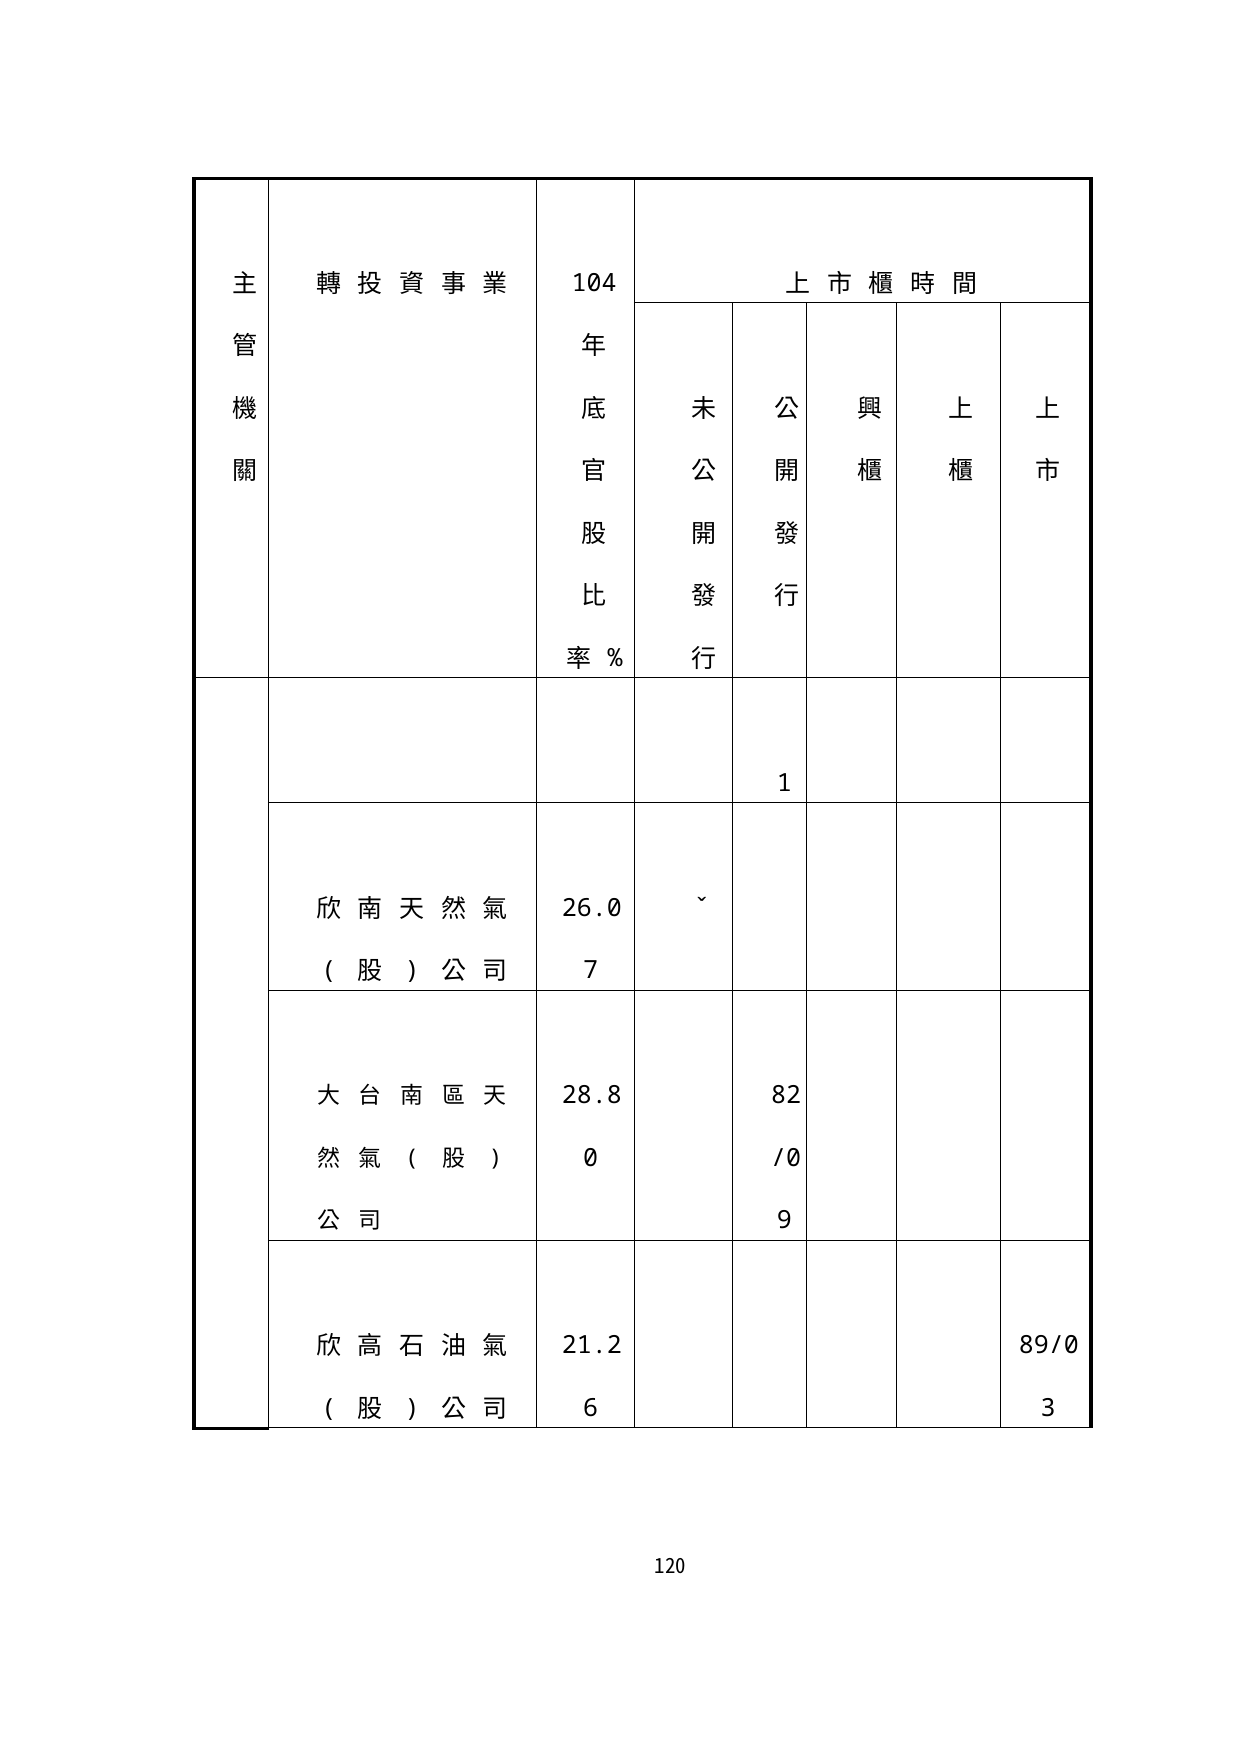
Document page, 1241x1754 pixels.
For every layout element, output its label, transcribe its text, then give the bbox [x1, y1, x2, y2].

table_cell 大台南區天然氣(股)公司 [269, 991, 536, 1240]
table_cell [733, 803, 806, 990]
table_cell [807, 1241, 896, 1427]
table_cell 公開發行 [733, 303, 806, 677]
table_cell [897, 803, 1000, 990]
table_cell 興櫃 [807, 303, 896, 677]
table_cell [196, 678, 268, 1427]
table_cell [807, 991, 896, 1240]
table_cell [807, 678, 896, 802]
table_cell [897, 678, 1000, 802]
table_cell 欣高石油氣(股)公司 [269, 1241, 536, 1427]
table_cell [537, 678, 634, 802]
table_header 主管機關 [196, 180, 268, 677]
table_header 上市櫃時間 [635, 180, 1089, 302]
table_cell 欣南天然氣(股)公司 [269, 803, 536, 990]
table_header 轉投資事業 [269, 180, 536, 677]
table_header 104年底官股比率% [537, 180, 634, 677]
table_cell 26.07 [537, 803, 634, 990]
table_cell [1001, 991, 1089, 1240]
table_cell [1001, 803, 1089, 990]
table_cell 21.26 [537, 1241, 634, 1427]
table_cell [807, 803, 896, 990]
table_cell [269, 678, 536, 802]
table_cell [635, 678, 732, 802]
table_cell 上櫃 [897, 303, 1000, 677]
table_cell 未公開發行 [635, 303, 732, 677]
table_cell [897, 1241, 1000, 1427]
table_cell ˇ [635, 803, 732, 990]
table_cell 28.80 [537, 991, 634, 1240]
table_cell 1 [733, 678, 806, 802]
table_cell [1001, 678, 1089, 802]
table_cell [635, 1241, 732, 1427]
table_cell 上市 [1001, 303, 1089, 677]
table_cell [897, 991, 1000, 1240]
table_cell [635, 991, 732, 1240]
table_cell 82/09 [733, 991, 806, 1240]
table_cell [733, 1241, 806, 1427]
table_cell 89/03 [1001, 1241, 1089, 1427]
